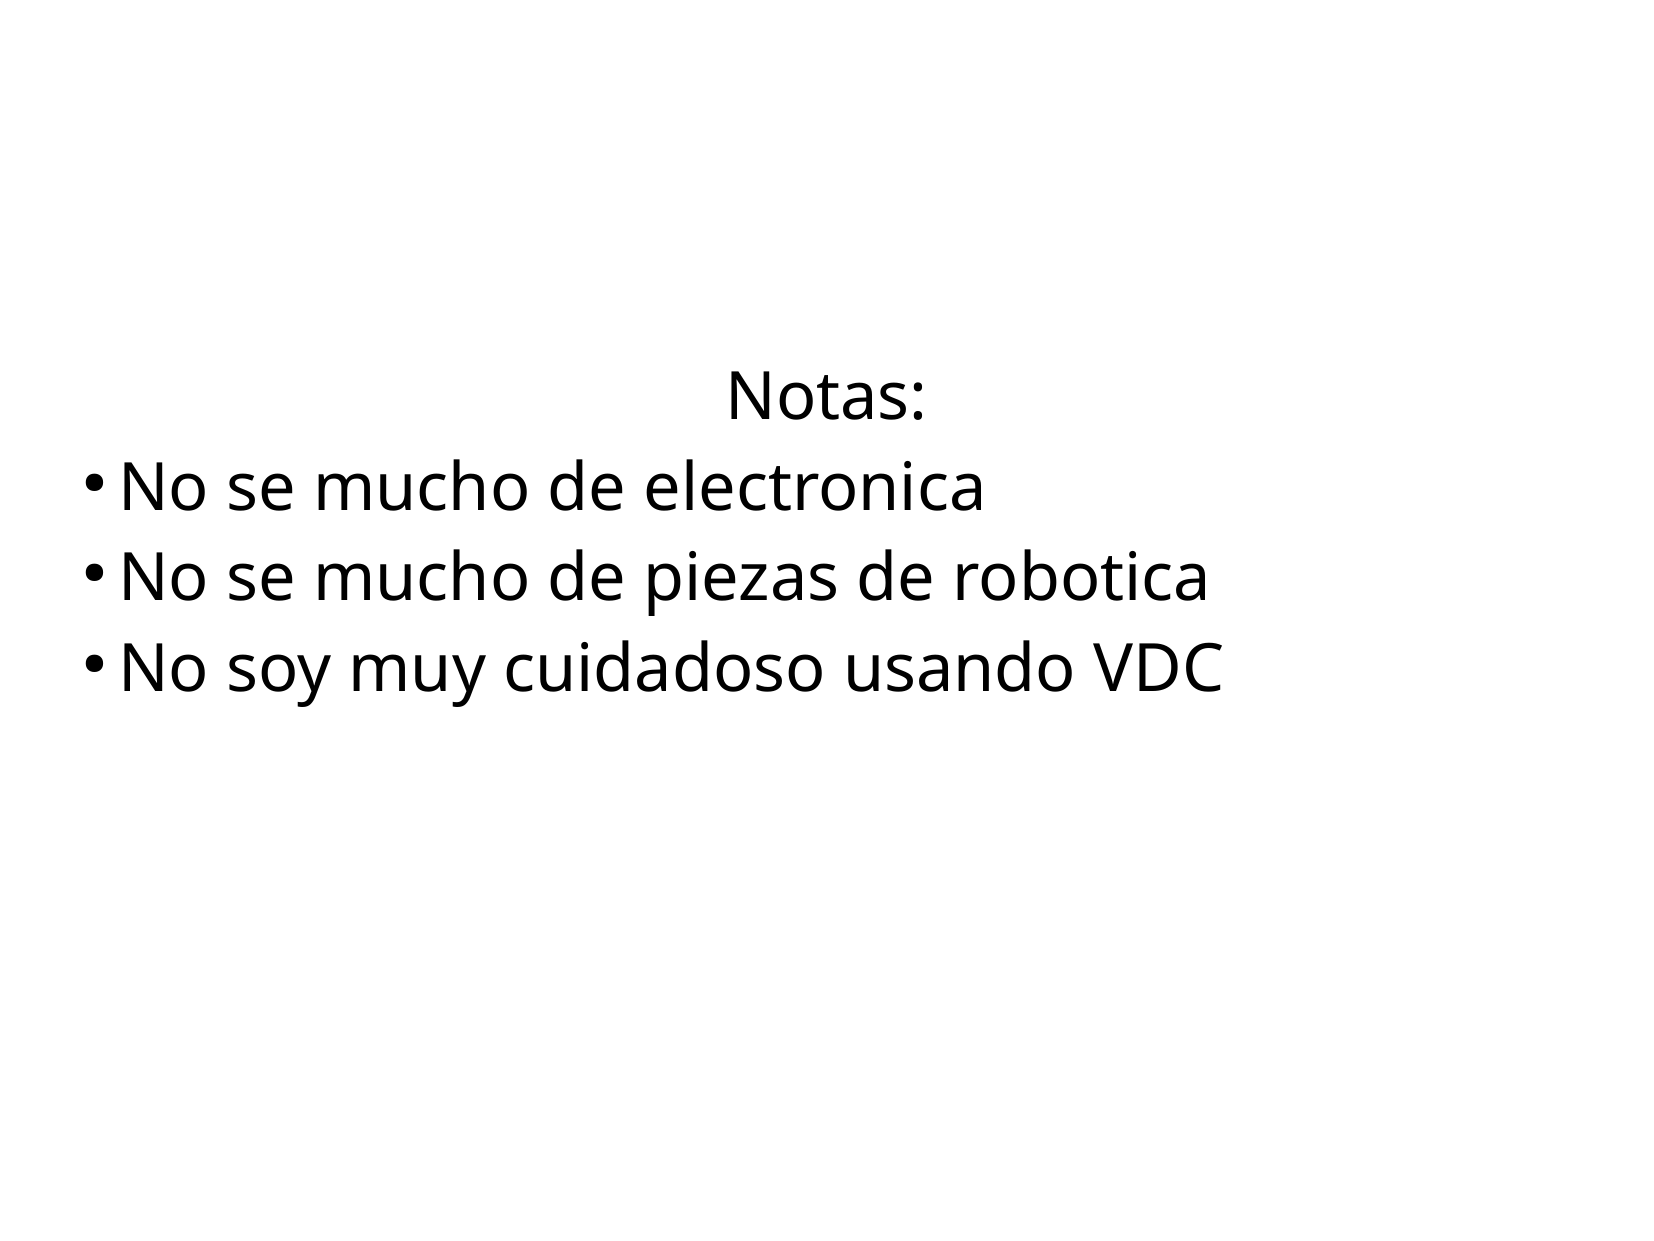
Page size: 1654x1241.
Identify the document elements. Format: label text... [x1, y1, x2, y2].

subtitle Notas: No se mucho de electronica No se mucho de piezas de robotica No soy muy cuidadoso usando VDC [82, 49, 1571, 1010]
